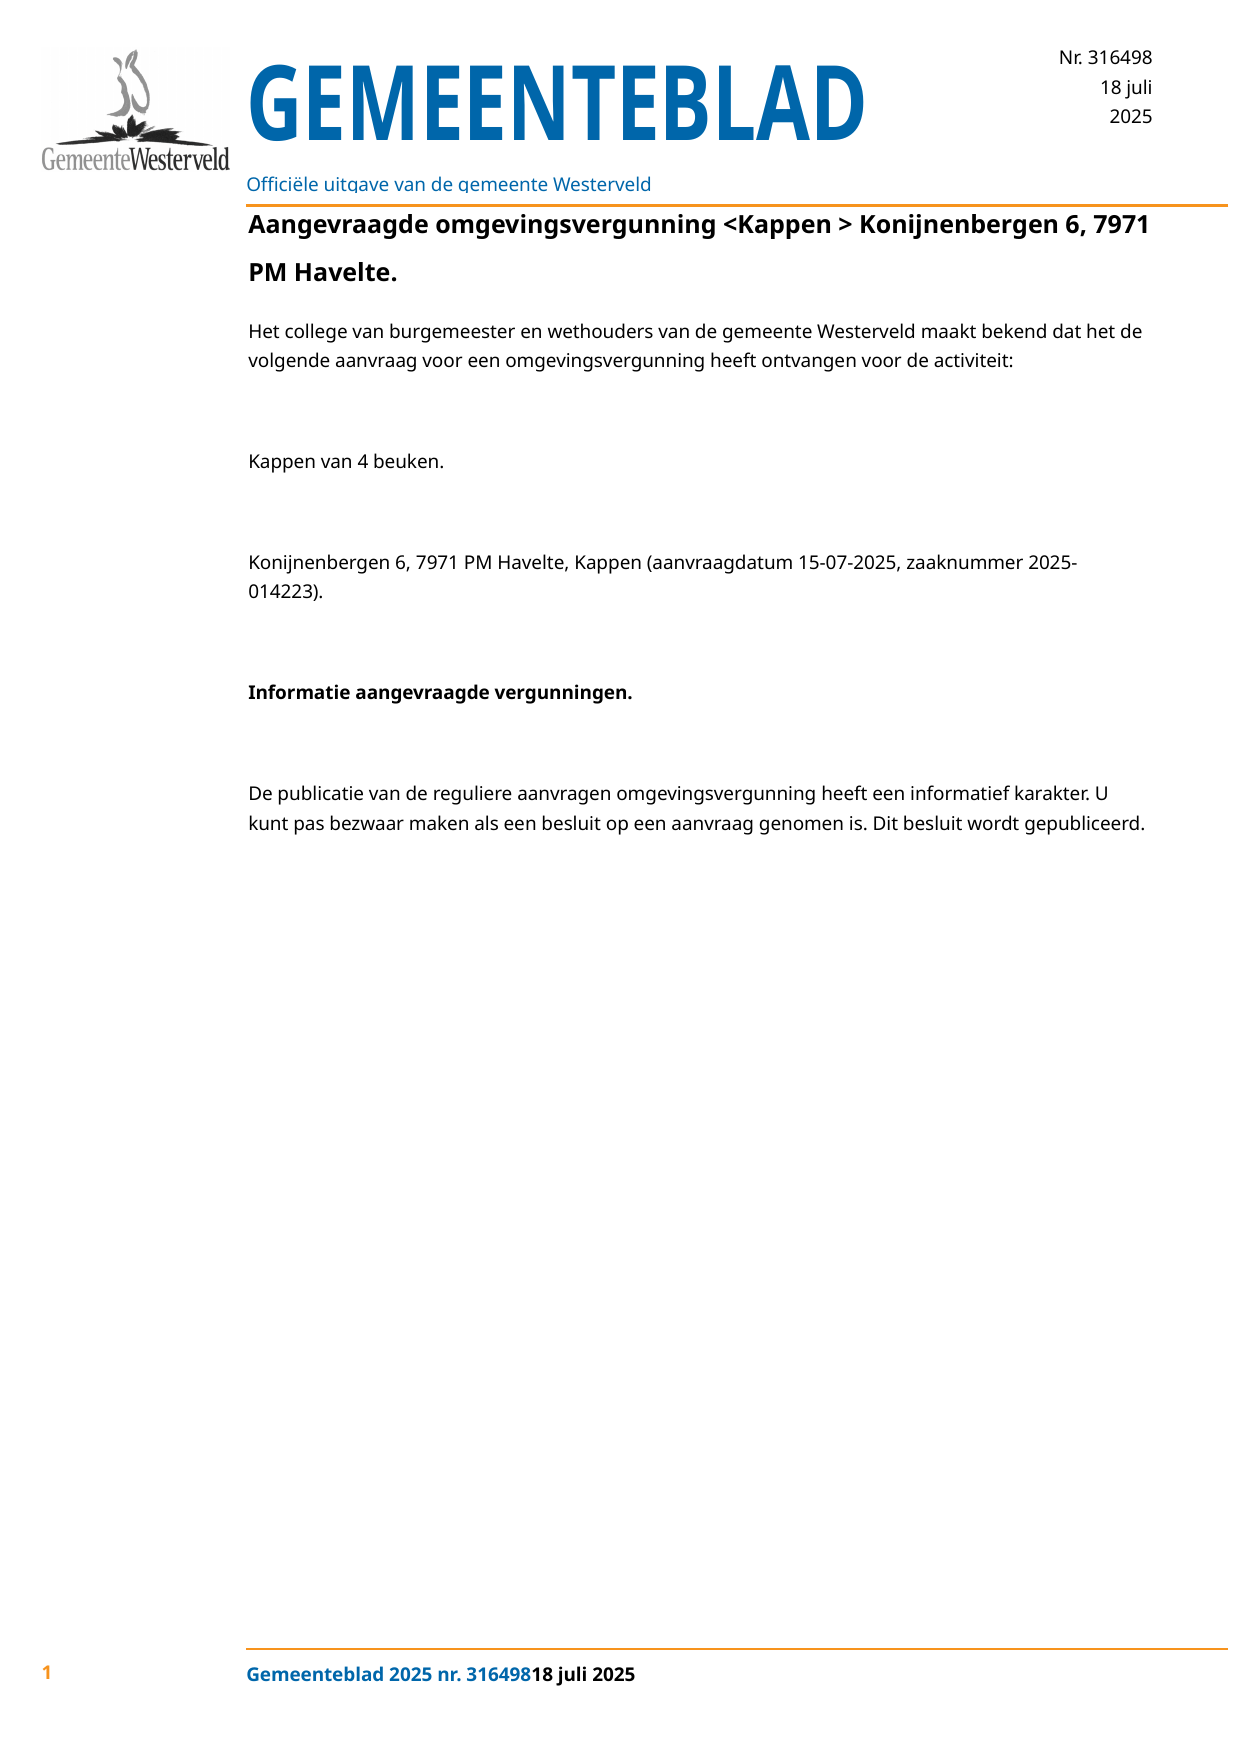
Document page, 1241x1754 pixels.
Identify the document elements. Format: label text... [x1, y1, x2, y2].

text Het college van burgemeester en wethouders van de gemeente Westerveld maakt bekend dat het de volgende aanvraag voor een omgevingsvergunning heeft ontvangen voor de activiteit: [248, 318, 1152, 373]
text De publicatie van de reguliere aanvragen omgevingsvergunning heeft een informatief karakter. U kunt pas bezwaar maken als een besluit op een aanvraag genomen is. Dit besluit wordt gepubliceerd. [248, 780, 1152, 836]
text Aangevraagde omgevingsvergunning <Kappen > Konijnenbergen 6, 7971 PM Havelte. [248, 207, 1152, 288]
picture [41, 47, 231, 172]
text Konijnenbergen 6, 7971 PM Havelte, Kappen (aanvraagdatum 15-07-2025, zaaknummer 2025-014223). [248, 549, 1152, 604]
text Informatie aangevraagde vergunningen. [248, 679, 1152, 705]
text Kappen van 4 beuken. [248, 448, 1152, 474]
